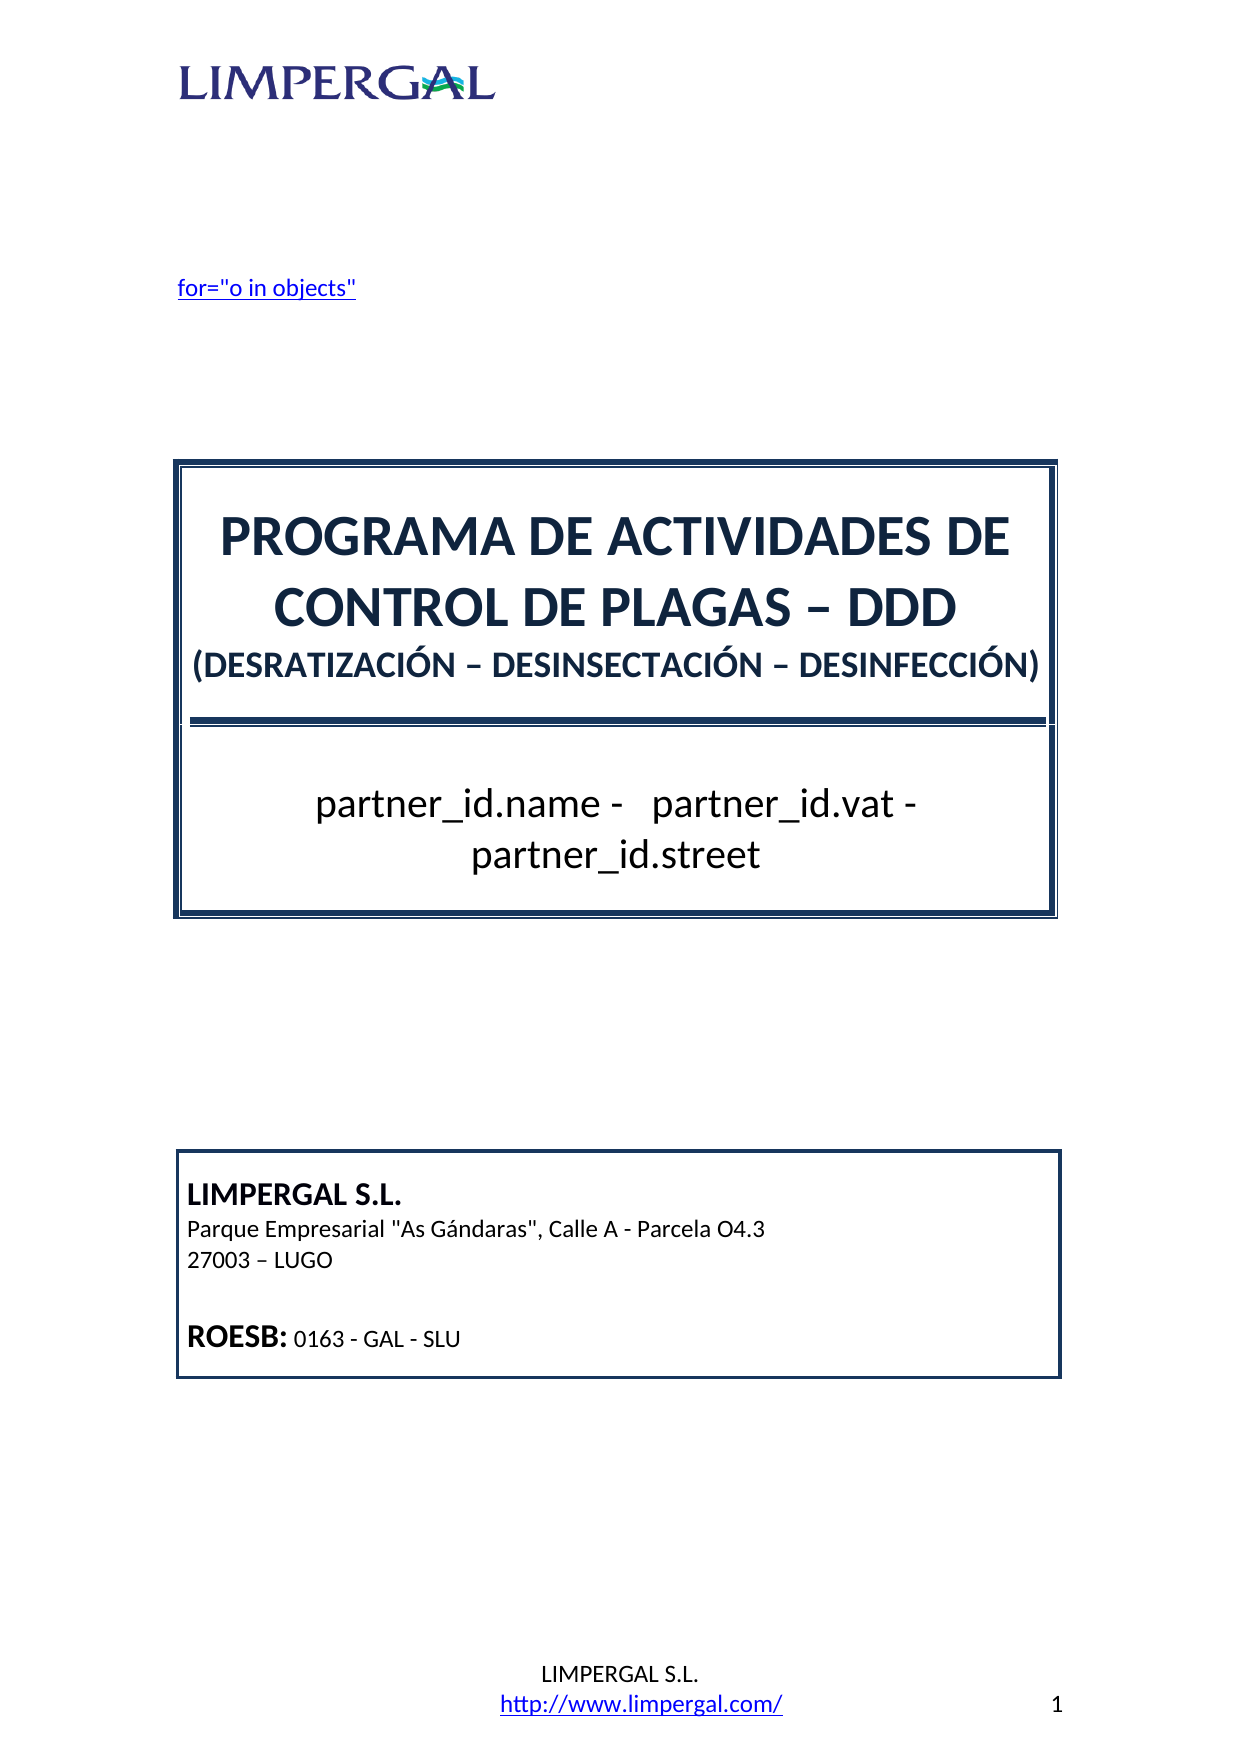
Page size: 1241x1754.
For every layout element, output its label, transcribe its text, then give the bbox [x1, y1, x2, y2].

table_header LIMPERGAL S.L. Parque Empresarial "As Gándaras", Calle A - Parcela O4.3 27003 – LUGO ROESB: 0163 - GAL - SLU [179, 1153, 1058, 1376]
table_header PROGRAMA DE ACTIVIDADES DE CONTROL DE PLAGAS – DDD (DESRATIZACIÓN – DESINSECTACIÓN – DESINFECCIÓN) [182, 468, 1049, 717]
picture [177, 44, 498, 103]
table_cell partner_id.name - partner_id.vat - partner_id.street [179, 717, 1054, 909]
text for="o in objects" [177, 272, 1063, 303]
